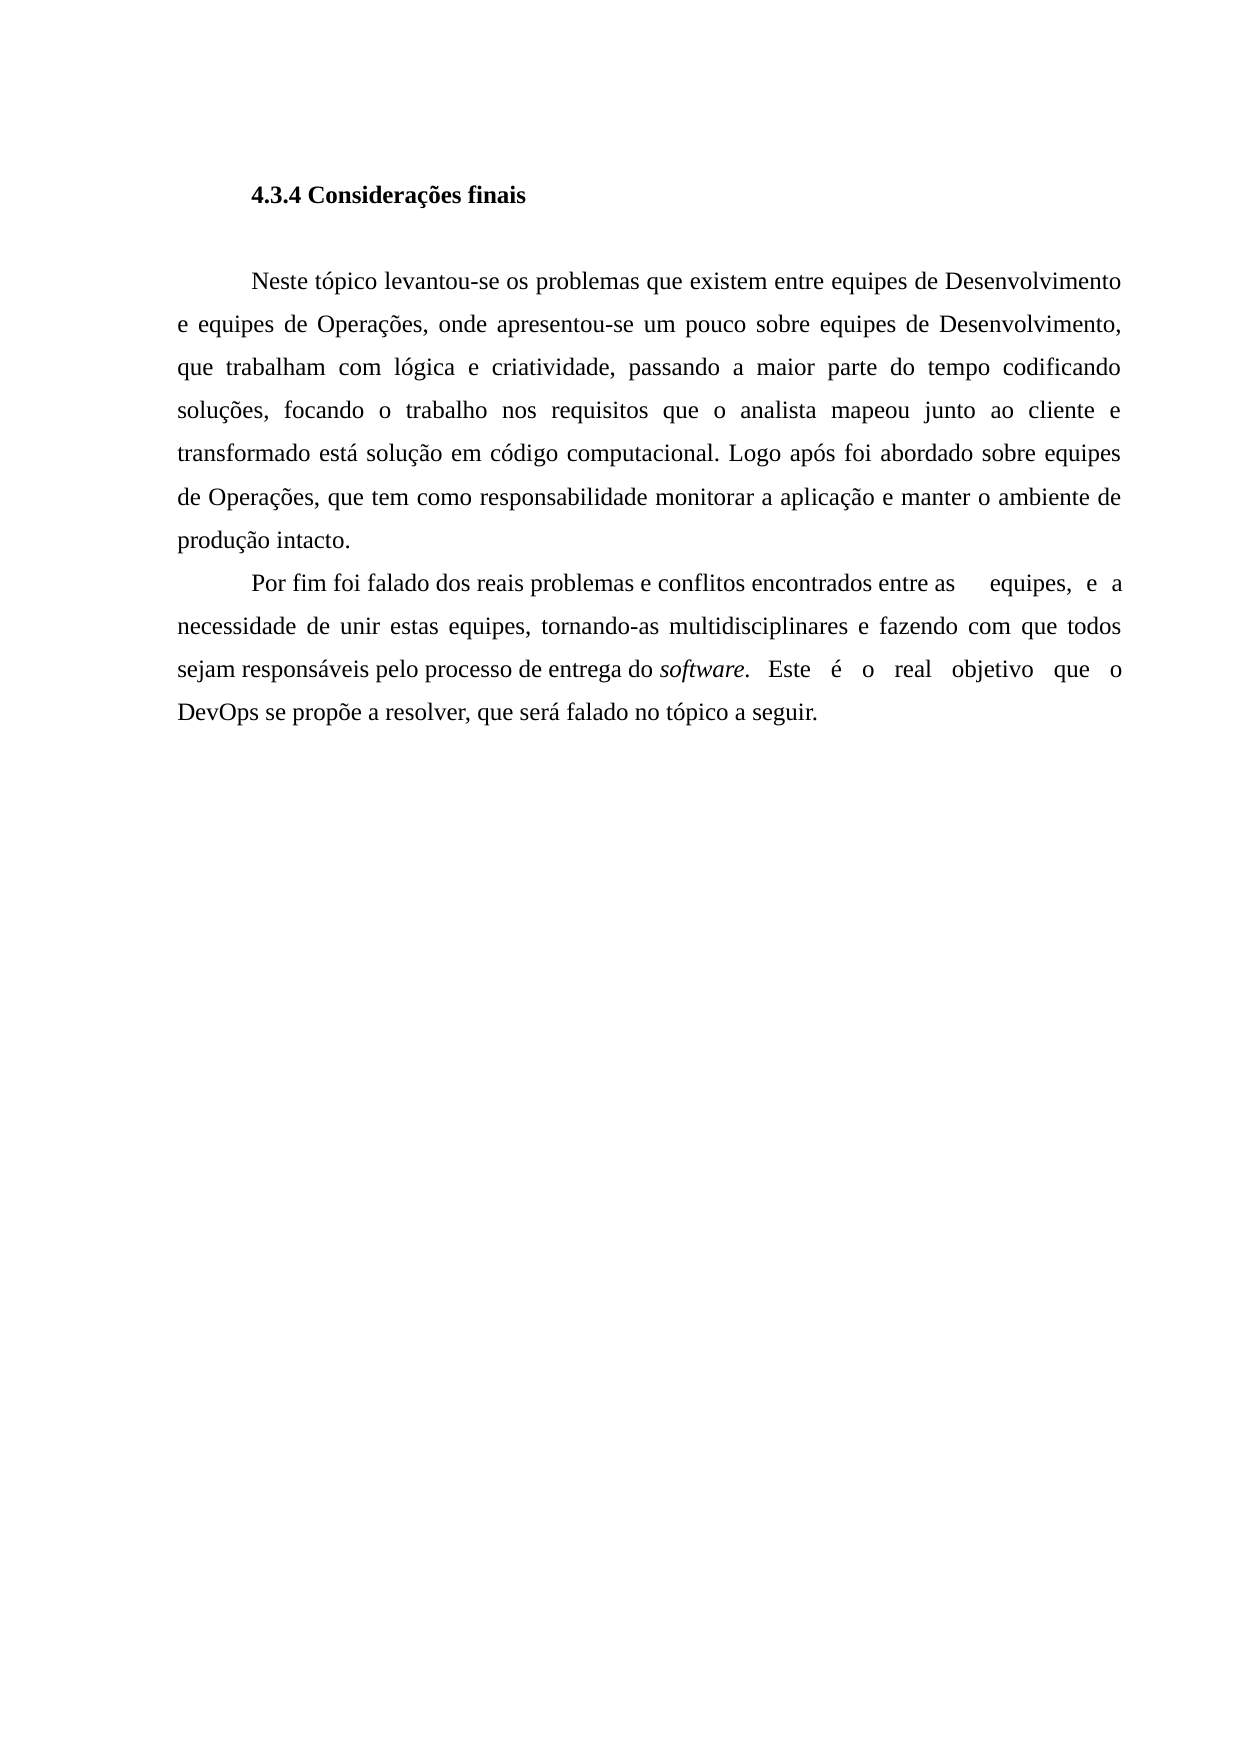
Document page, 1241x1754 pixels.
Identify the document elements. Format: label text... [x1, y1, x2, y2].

text 4.3.4 Considerações finais [251, 180, 1122, 208]
text Neste tópico levantou-se os problemas que existem entre equipes de Desenvolvimento e equipes de Operações, onde apresentou-se um pouco sobre equipes de Desenvolvimento, que trabalham com lógica e criatividade, passando a maior parte do tempo codificando soluções, focando o trabalho nos requisitos que o analista mapeou junto ao cliente e transformado está solução em código computacional. Logo após foi abordado sobre equipes de Operações, que tem como responsabilidade monitorar a aplicação e manter o ambiente de produção intacto. [177, 266, 1122, 553]
text Por fim foi falado dos reais problemas e conflitos encontrados entre as equipes, e a necessidade de unir estas equipes, tornando-as multidisciplinares e fazendo com que todos sejam responsáveis pelo processo de entrega do software. Este é o real objetivo que o DevOps se propõe a resolver, que será falado no tópico a seguir. [177, 568, 1122, 726]
